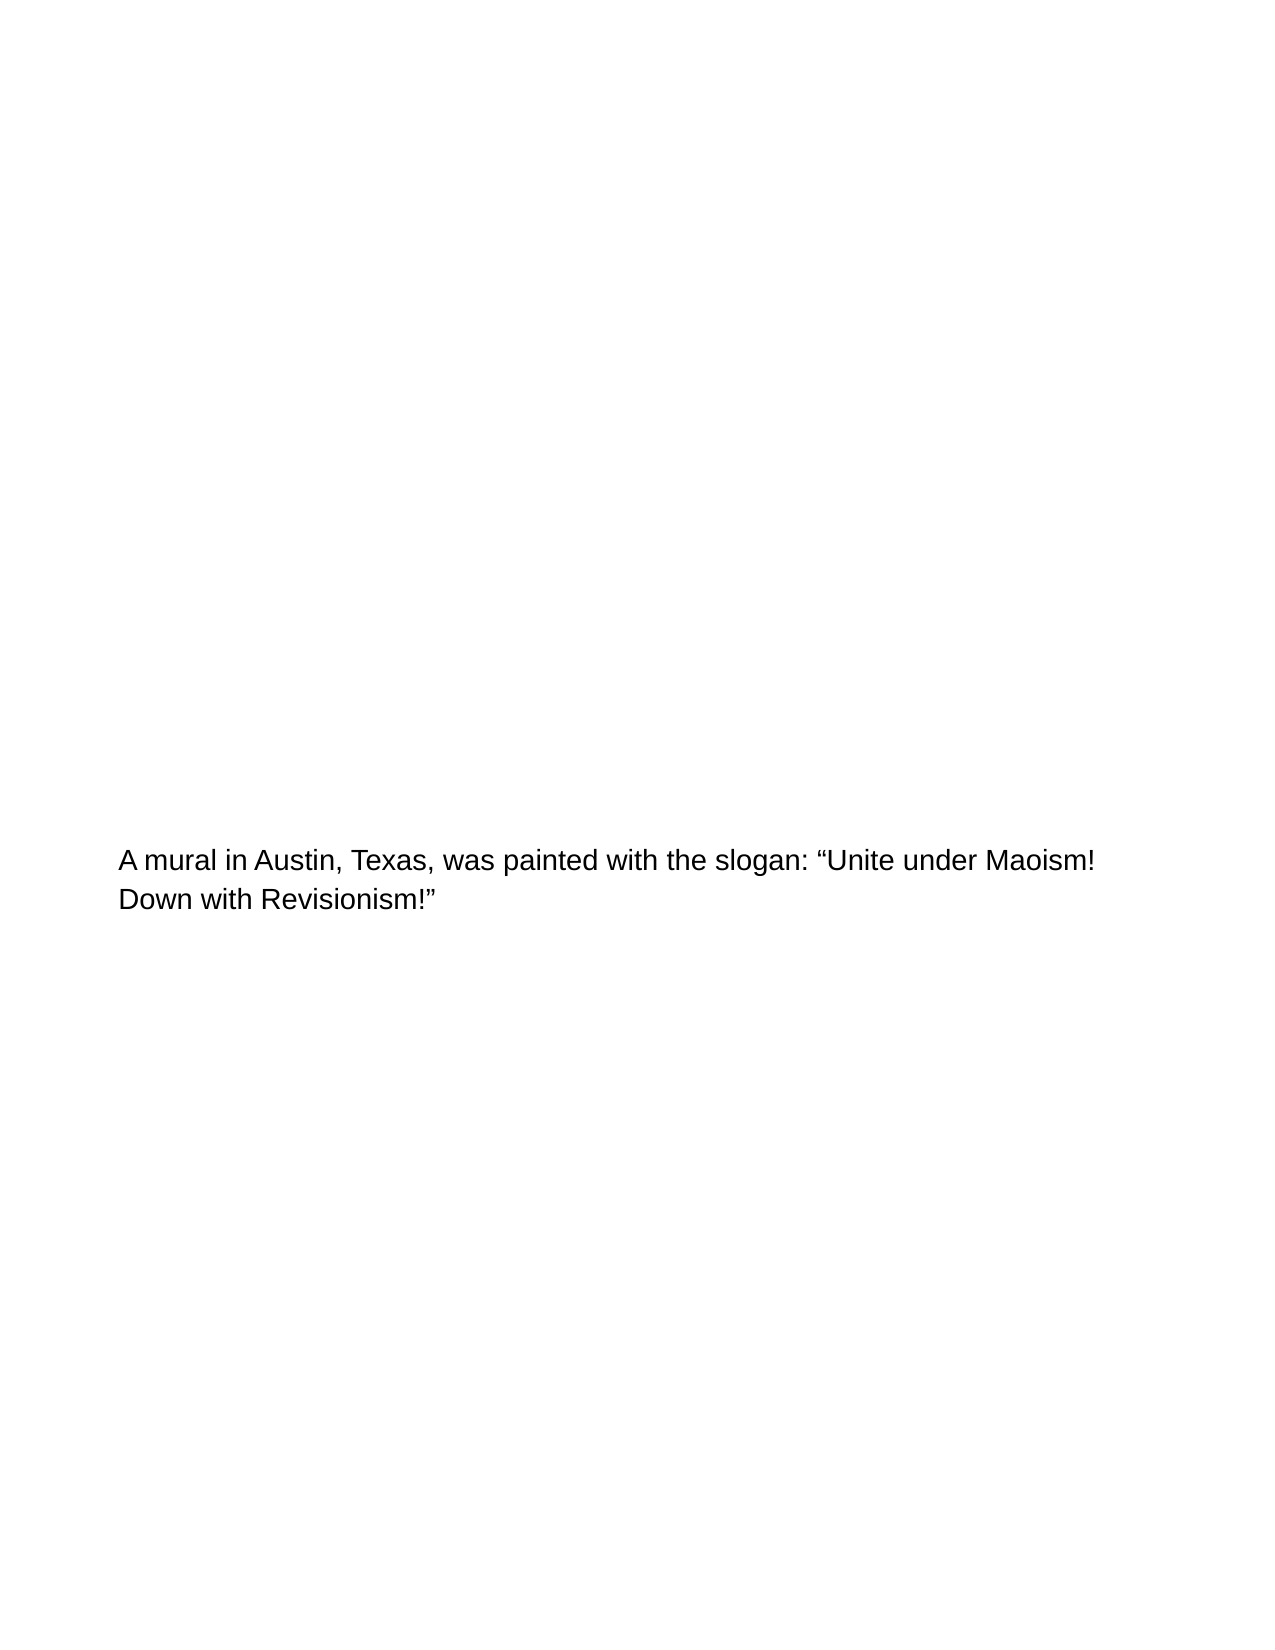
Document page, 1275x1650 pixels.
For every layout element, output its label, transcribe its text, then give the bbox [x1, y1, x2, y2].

text A mural in Austin, Texas, was painted with the slogan: “Unite under Maoism!Down with Revisionism!” [118, 118, 1157, 915]
